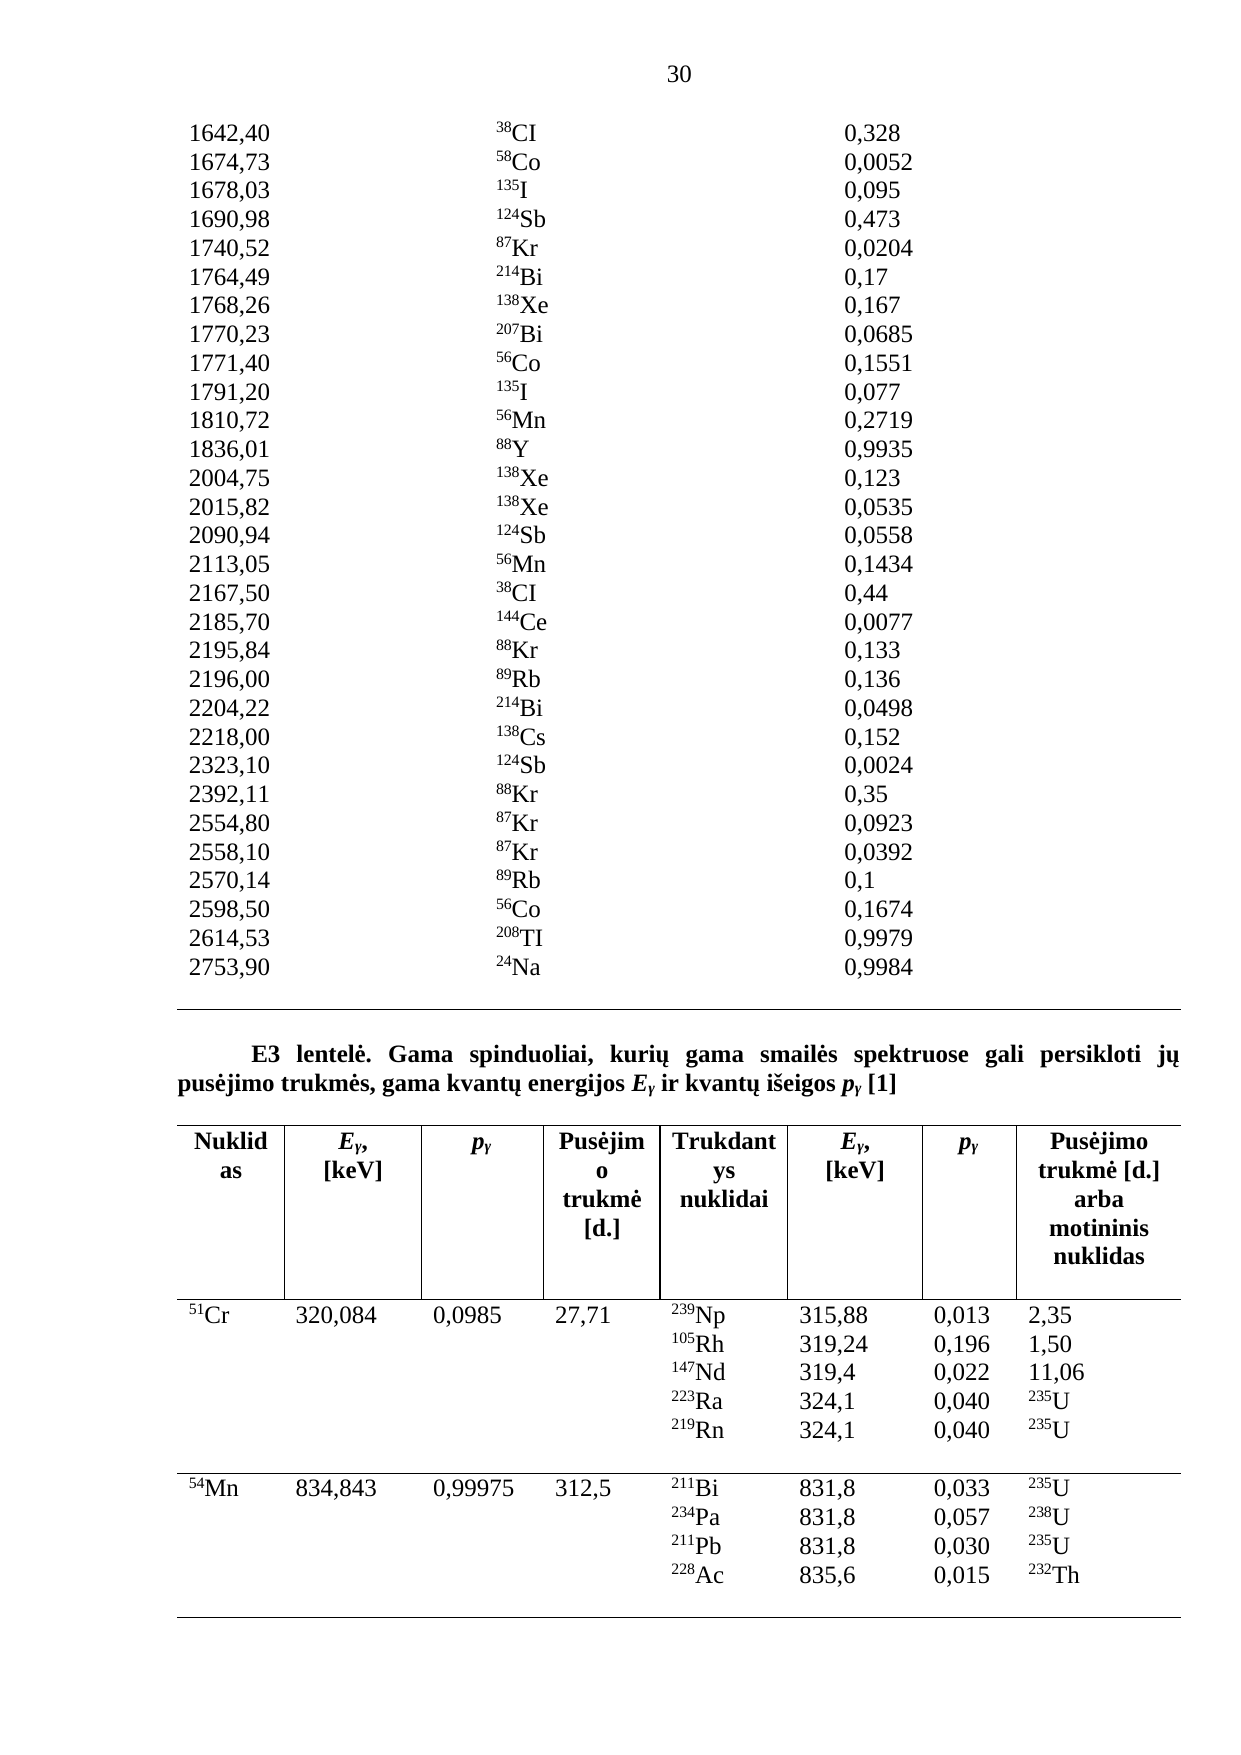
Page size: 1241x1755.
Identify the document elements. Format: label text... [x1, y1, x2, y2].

table_cell 319,4 [788, 1358, 922, 1386]
table_cell [177, 1444, 284, 1472]
table_cell 51Cr [177, 1300, 284, 1329]
table_cell 1770,23 [177, 319, 484, 348]
table_cell [661, 1270, 787, 1299]
table_cell 124Sb [485, 521, 833, 549]
table_cell 234Pa [660, 1502, 788, 1531]
table_cell [284, 1358, 422, 1386]
table_cell 0,057 [922, 1502, 1017, 1531]
table_cell 1768,26 [177, 291, 484, 319]
table_cell 0,040 [922, 1415, 1017, 1444]
table_cell 831,8 [788, 1502, 922, 1531]
table_cell 138Xe [485, 291, 833, 319]
table_cell 228Ac [660, 1560, 788, 1588]
table_cell [422, 1589, 544, 1617]
table_cell 0,9935 [833, 434, 1181, 463]
table_cell 319,24 [788, 1329, 922, 1357]
table_cell 2570,14 [177, 866, 484, 894]
table_cell [660, 1444, 788, 1472]
table_cell 105Rh [660, 1329, 788, 1357]
table_cell [177, 1358, 284, 1386]
table_cell 124Sb [485, 751, 833, 779]
table_cell 0,2719 [833, 406, 1181, 434]
table_header Eγ, [keV] [285, 1126, 421, 1270]
table_cell 2392,11 [177, 779, 484, 808]
table_cell 2218,00 [177, 722, 484, 751]
table_cell 38CI [485, 118, 833, 147]
table_cell 1674,73 [177, 147, 484, 176]
table_cell [1017, 1444, 1181, 1472]
table_cell [177, 1415, 284, 1444]
table_cell [422, 1531, 544, 1560]
table_cell [285, 1270, 421, 1299]
table_cell [923, 1270, 1016, 1299]
table_cell 0,0923 [833, 808, 1181, 837]
table_cell 320,084 [284, 1300, 422, 1329]
table_cell 1,50 [1017, 1329, 1181, 1357]
table_cell 87Kr [485, 808, 833, 837]
table_cell [544, 1502, 660, 1531]
table_cell 1740,52 [177, 233, 484, 262]
table_cell 0,328 [833, 118, 1181, 147]
table_cell 24Na [485, 952, 833, 981]
table_cell 831,8 [788, 1531, 922, 1560]
table_cell 27,71 [544, 1300, 660, 1329]
table_cell [177, 1560, 284, 1588]
table_cell 0,033 [922, 1474, 1017, 1502]
table_cell 0,0498 [833, 693, 1181, 722]
table_cell 135I [485, 377, 833, 406]
table_cell 312,5 [544, 1474, 660, 1502]
table_cell [422, 1444, 544, 1472]
table_cell 0,123 [833, 463, 1181, 492]
table_cell 211Bi [660, 1474, 788, 1502]
table_cell 0,0392 [833, 837, 1181, 866]
table_cell 232Th [1017, 1560, 1181, 1588]
table_cell [1017, 1270, 1181, 1299]
table_cell 0,9979 [833, 923, 1181, 952]
table_cell [177, 1502, 284, 1531]
table_cell 219Rn [660, 1415, 788, 1444]
table_cell [922, 1444, 1017, 1472]
table_cell [544, 1386, 660, 1415]
table_cell [284, 1386, 422, 1415]
table_cell 0,133 [833, 636, 1181, 664]
table_cell 147Nd [660, 1358, 788, 1386]
table_cell 0,0204 [833, 233, 1181, 262]
table_cell [177, 1329, 284, 1357]
table_cell 0,196 [922, 1329, 1017, 1357]
table_cell 2753,90 [177, 952, 484, 981]
table_cell 235U [1017, 1415, 1181, 1444]
table_cell 324,1 [788, 1386, 922, 1415]
table_cell 0,1434 [833, 549, 1181, 578]
table_cell 0,030 [922, 1531, 1017, 1560]
table_cell 2323,10 [177, 751, 484, 779]
table_cell 0,44 [833, 578, 1181, 607]
table_cell 0,0685 [833, 319, 1181, 348]
table_cell 1836,01 [177, 434, 484, 463]
table_cell 0,0558 [833, 521, 1181, 549]
table_cell [177, 981, 484, 1009]
table_cell 0,1551 [833, 348, 1181, 377]
table_cell [422, 1270, 543, 1299]
table_cell 211Pb [660, 1531, 788, 1560]
text E3 lentelė. Gama spinduoliai, kurių gama smailės spektruose gali persikloti jų pusėjimo trukmės, gama kvantų energijos Eγ ir kvantų išeigos pγ [1] [177, 1039, 1181, 1097]
table_cell [422, 1386, 544, 1415]
table_cell 2090,94 [177, 521, 484, 549]
table_cell [177, 1531, 284, 1560]
table_cell 831,8 [788, 1474, 922, 1502]
table_cell [1017, 1589, 1181, 1617]
table_cell 124Sb [485, 204, 833, 233]
table_header pγ [422, 1126, 543, 1270]
table_cell [284, 1415, 422, 1444]
table_cell 2614,53 [177, 923, 484, 952]
table_cell 2015,82 [177, 492, 484, 521]
table_cell 239Np [660, 1300, 788, 1329]
table_cell 1771,40 [177, 348, 484, 377]
table_cell [422, 1502, 544, 1531]
table_cell [922, 1589, 1017, 1617]
table_cell 88Y [485, 434, 833, 463]
table_cell 89Rb [485, 664, 833, 693]
table_cell [788, 1589, 922, 1617]
table_cell 56Mn [485, 549, 833, 578]
table_cell 1764,49 [177, 262, 484, 291]
table_cell [177, 1589, 284, 1617]
table_cell 138Cs [485, 722, 833, 751]
table_cell 235U [1017, 1386, 1181, 1415]
table_cell [284, 1444, 422, 1472]
table_cell 58Co [485, 147, 833, 176]
table_cell 235U [1017, 1531, 1181, 1560]
table_cell [544, 1560, 660, 1588]
table_cell [788, 1444, 922, 1472]
table_cell [177, 1386, 284, 1415]
table_cell 214Bi [485, 693, 833, 722]
table_cell 2196,00 [177, 664, 484, 693]
table_cell [833, 981, 1181, 1009]
table_cell [284, 1560, 422, 1588]
table_header Trukdantys nuklidai [661, 1126, 787, 1270]
table_cell 0,0024 [833, 751, 1181, 779]
table_cell 0,040 [922, 1386, 1017, 1415]
table_cell 2554,80 [177, 808, 484, 837]
table_cell 0,152 [833, 722, 1181, 751]
table_cell 2,35 [1017, 1300, 1181, 1329]
table_cell 0,013 [922, 1300, 1017, 1329]
table_cell 0,0052 [833, 147, 1181, 176]
table_cell 214Bi [485, 262, 833, 291]
table_cell 0,095 [833, 176, 1181, 204]
table_cell 0,35 [833, 779, 1181, 808]
table_cell [544, 1270, 659, 1299]
table_cell [660, 1589, 788, 1617]
table_cell 2004,75 [177, 463, 484, 492]
table_cell 223Ra [660, 1386, 788, 1415]
table_cell 11,06 [1017, 1358, 1181, 1386]
table_header Nuklidas [177, 1126, 284, 1270]
table_cell [422, 1358, 544, 1386]
table_cell 2204,22 [177, 693, 484, 722]
table_cell 1791,20 [177, 377, 484, 406]
table_cell 138Xe [485, 492, 833, 521]
table_cell 38CI [485, 578, 833, 607]
table_cell 144Ce [485, 607, 833, 636]
table_cell 1642,40 [177, 118, 484, 147]
table_cell 0,17 [833, 262, 1181, 291]
table_cell 138Xe [485, 463, 833, 492]
table_cell 56Co [485, 894, 833, 923]
table_cell 87Kr [485, 233, 833, 262]
table_cell 0,136 [833, 664, 1181, 693]
table_cell 235U [1017, 1474, 1181, 1502]
table_header Eγ, [keV] [788, 1126, 922, 1270]
table_cell 835,6 [788, 1560, 922, 1588]
table_cell [544, 1531, 660, 1560]
table_cell 0,0077 [833, 607, 1181, 636]
table_cell 89Rb [485, 866, 833, 894]
table_cell 834,843 [284, 1474, 422, 1502]
table_cell 88Kr [485, 636, 833, 664]
table_cell 0,99975 [422, 1474, 544, 1502]
table_cell 2185,70 [177, 607, 484, 636]
table_cell 56Mn [485, 406, 833, 434]
table_cell [788, 1270, 922, 1299]
table_cell 0,167 [833, 291, 1181, 319]
table_cell 56Co [485, 348, 833, 377]
table_cell [284, 1329, 422, 1357]
table_cell 0,9984 [833, 952, 1181, 981]
table_header pγ [923, 1126, 1016, 1270]
table_cell 0,473 [833, 204, 1181, 233]
table_cell 0,022 [922, 1358, 1017, 1386]
table_cell 324,1 [788, 1415, 922, 1444]
table_cell 2113,05 [177, 549, 484, 578]
table_cell [485, 981, 833, 1009]
table_cell 207Bi [485, 319, 833, 348]
table_cell 315,88 [788, 1300, 922, 1329]
table_cell 1690,98 [177, 204, 484, 233]
table_cell 2558,10 [177, 837, 484, 866]
table_cell 1678,03 [177, 176, 484, 204]
table_cell [422, 1415, 544, 1444]
table_cell 0,1674 [833, 894, 1181, 923]
table_cell [544, 1444, 660, 1472]
table_cell [284, 1589, 422, 1617]
table_cell [544, 1589, 660, 1617]
table_cell 1810,72 [177, 406, 484, 434]
table_cell [544, 1358, 660, 1386]
table_cell 238U [1017, 1502, 1181, 1531]
table_cell 208TI [485, 923, 833, 952]
table_cell 0,0535 [833, 492, 1181, 521]
table_cell 0,015 [922, 1560, 1017, 1588]
table_cell 87Kr [485, 837, 833, 866]
table_cell 88Kr [485, 779, 833, 808]
table_cell [422, 1560, 544, 1588]
table_cell [284, 1531, 422, 1560]
table_cell [544, 1415, 660, 1444]
table_header Pusėjimo trukmė [d.] arba motininis nuklidas [1017, 1126, 1181, 1270]
table_cell 2195,84 [177, 636, 484, 664]
table_cell 0,077 [833, 377, 1181, 406]
table_cell [177, 1270, 284, 1299]
table_cell 0,1 [833, 866, 1181, 894]
table_cell 135I [485, 176, 833, 204]
table_header Pusėjimo trukmė [d.] [544, 1126, 659, 1270]
table_cell [422, 1329, 544, 1357]
table_cell [284, 1502, 422, 1531]
table_cell 0,0985 [422, 1300, 544, 1329]
table_cell 2167,50 [177, 578, 484, 607]
table_cell 54Mn [177, 1474, 284, 1502]
table_cell 2598,50 [177, 894, 484, 923]
table_cell [544, 1329, 660, 1357]
